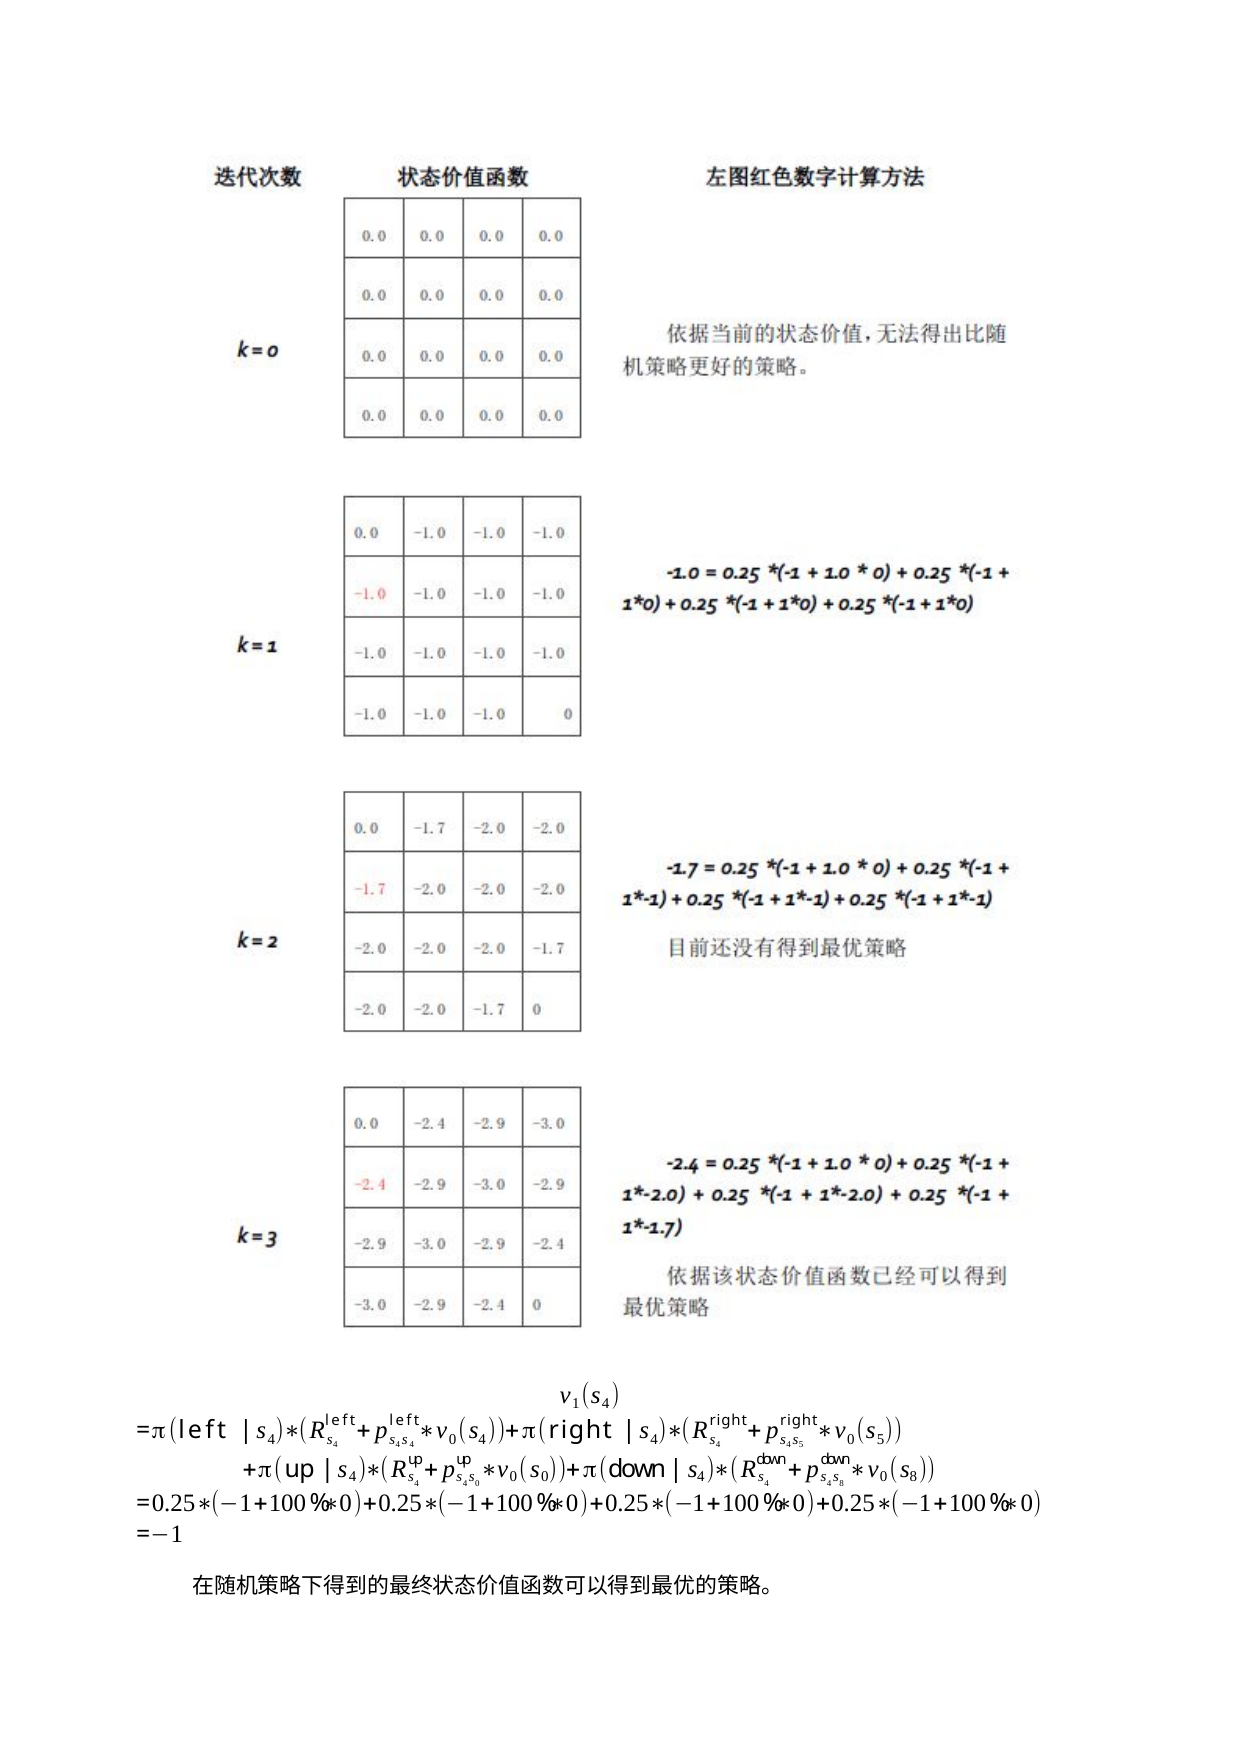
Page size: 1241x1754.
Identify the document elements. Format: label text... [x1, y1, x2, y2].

picture [206, 118, 1034, 1340]
text 在随机策略下得到的最终状态价值函数可以得到最优的策略。 [118, 1568, 1122, 1600]
